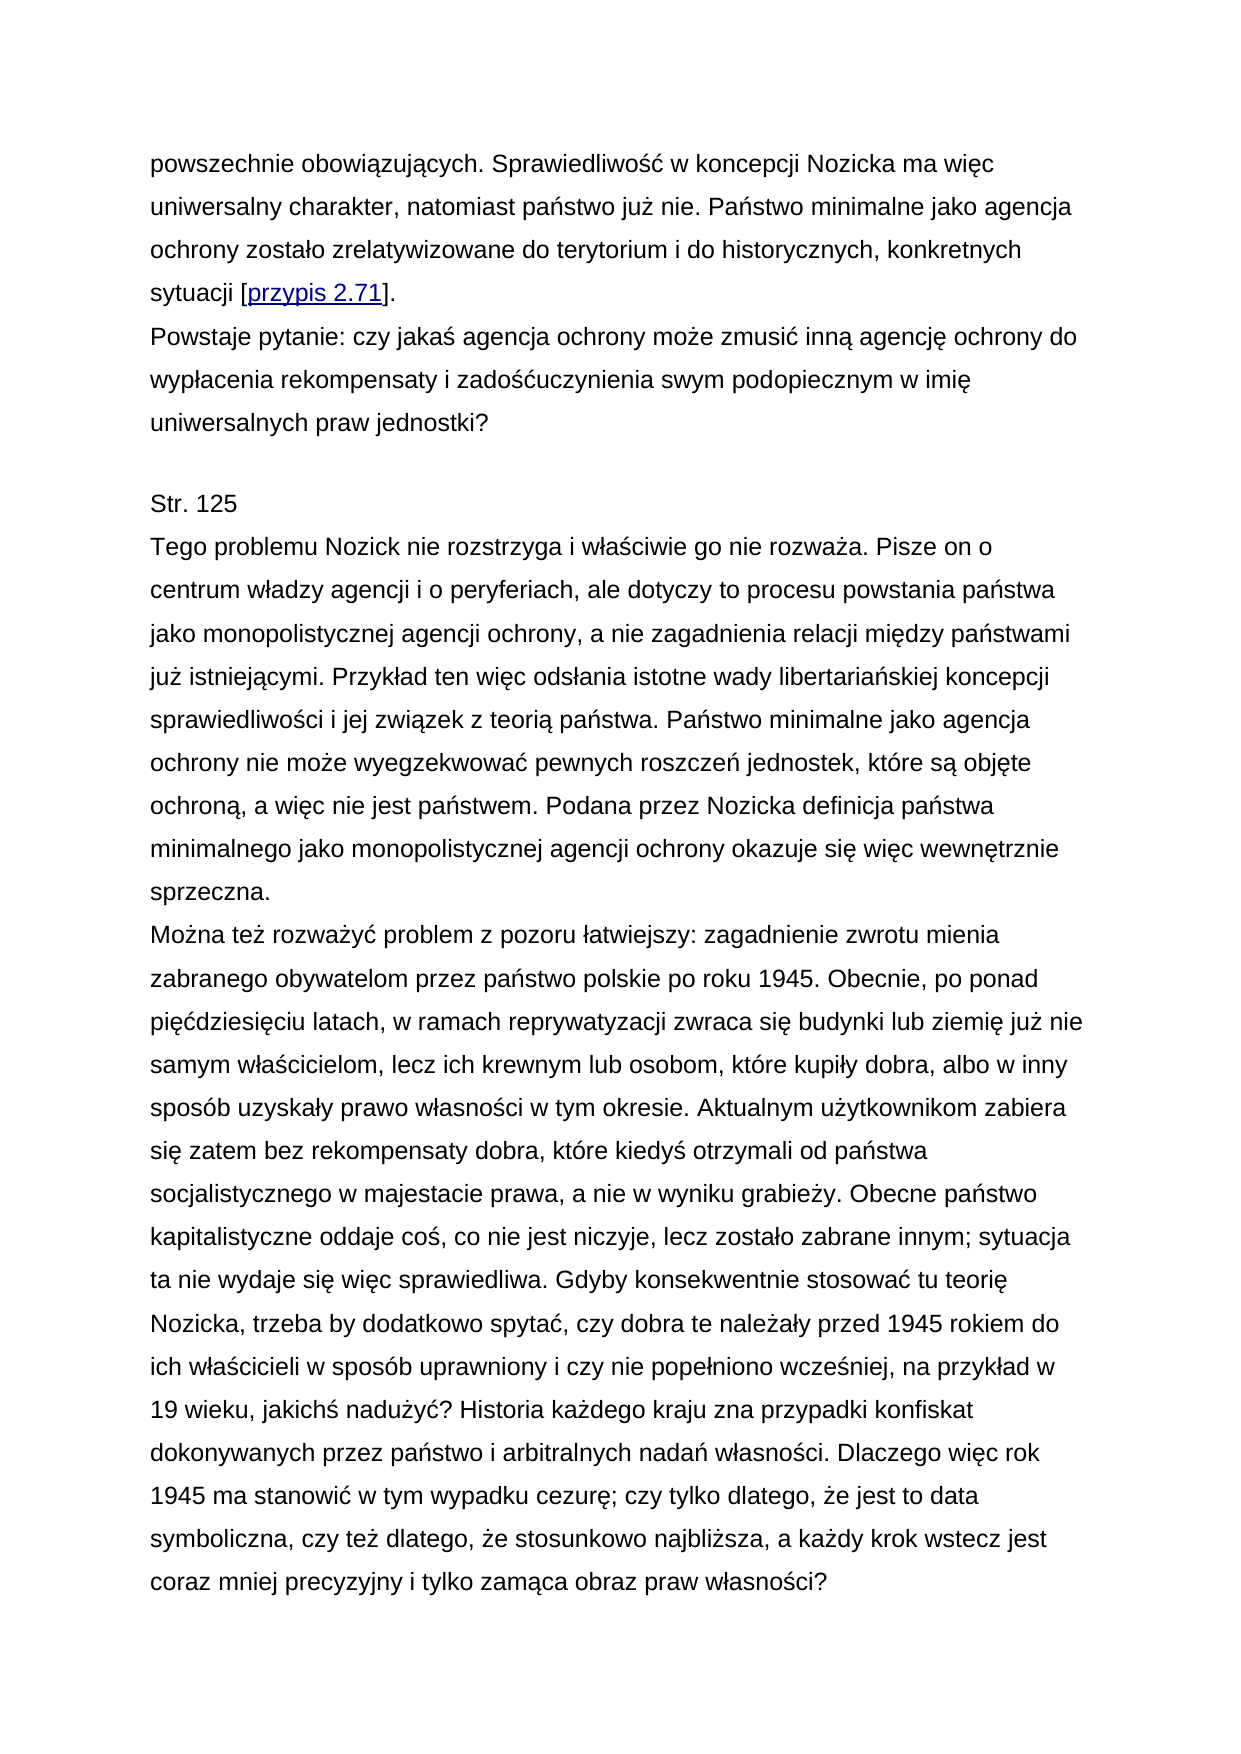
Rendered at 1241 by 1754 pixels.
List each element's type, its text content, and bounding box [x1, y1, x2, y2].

text Powstaje pytanie: czy jakaś agencja ochrony może zmusić inną agencję ochrony do wypłacenia rekompensaty i zadośćuczynienia swym podopiecznym w imię uniwersalnych praw jednostki? [150, 321, 1091, 436]
text powszechnie obowiązujących. Sprawiedliwość w koncepcji Nozicka ma więc uniwersalny charakter, natomiast państwo już nie. Państwo minimalne jako agencja ochrony zostało zrelatywizowane do terytorium i do historycznych, konkretnych sytuacji [przypis 2.71]. [150, 149, 1091, 307]
text Można też rozważyć problem z pozoru łatwiejszy: zagadnienie zwrotu mienia zabranego obywatelom przez państwo polskie po roku 1945. Obecnie, po ponad pięćdziesięciu latach, w ramach reprywatyzacji zwraca się budynki lub ziemię już nie samym właścicielom, lecz ich krewnym lub osobom, które kupiły dobra, albo w inny sposób uzyskały prawo własności w tym okresie. Aktualnym użytkownikom zabiera się zatem bez rekompensaty dobra, które kiedyś otrzymali od państwa socjalistycznego w majestacie prawa, a nie w wyniku grabieży. Obecne państwo kapitalistyczne oddaje coś, co nie jest niczyje, lecz zostało zabrane innym; sytuacja ta nie wydaje się więc sprawiedliwa. Gdyby konsekwentnie stosować tu teorię Nozicka, trzeba by dodatkowo spytać, czy dobra te należały przed 1945 rokiem do ich właścicieli w sposób uprawniony i czy nie popełniono wcześniej, na przykład w 19 wieku, jakichś nadużyć? Historia każdego kraju zna przypadki konfiskat dokonywanych przez państwo i arbitralnych nadań własności. Dlaczego więc rok 1945 ma stanowić w tym wypadku cezurę; czy tylko dlatego, że jest to data symboliczna, czy też dlatego, że stosunkowo najbliższa, a każdy krok wstecz jest coraz mniej precyzyjny i tylko zamąca obraz praw własności? [150, 921, 1091, 1596]
text Str. 125 [150, 489, 1091, 518]
text Tego problemu Nozick nie rozstrzyga i właściwie go nie rozważa. Pisze on o centrum władzy agencji i o peryferiach, ale dotyczy to procesu powstania państwa jako monopolistycznej agencji ochrony, a nie zagadnienia relacji między państwami już istniejącymi. Przykład ten więc odsłania istotne wady libertariańskiej koncepcji sprawiedliwości i jej związek z teorią państwa. Państwo minimalne jako agencja ochrony nie może wyegzekwować pewnych roszczeń jednostek, które są objęte ochroną, a więc nie jest państwem. Podana przez Nozicka definicja państwa minimalnego jako monopolistycznej agencji ochrony okazuje się więc wewnętrznie sprzeczna. [150, 532, 1091, 906]
